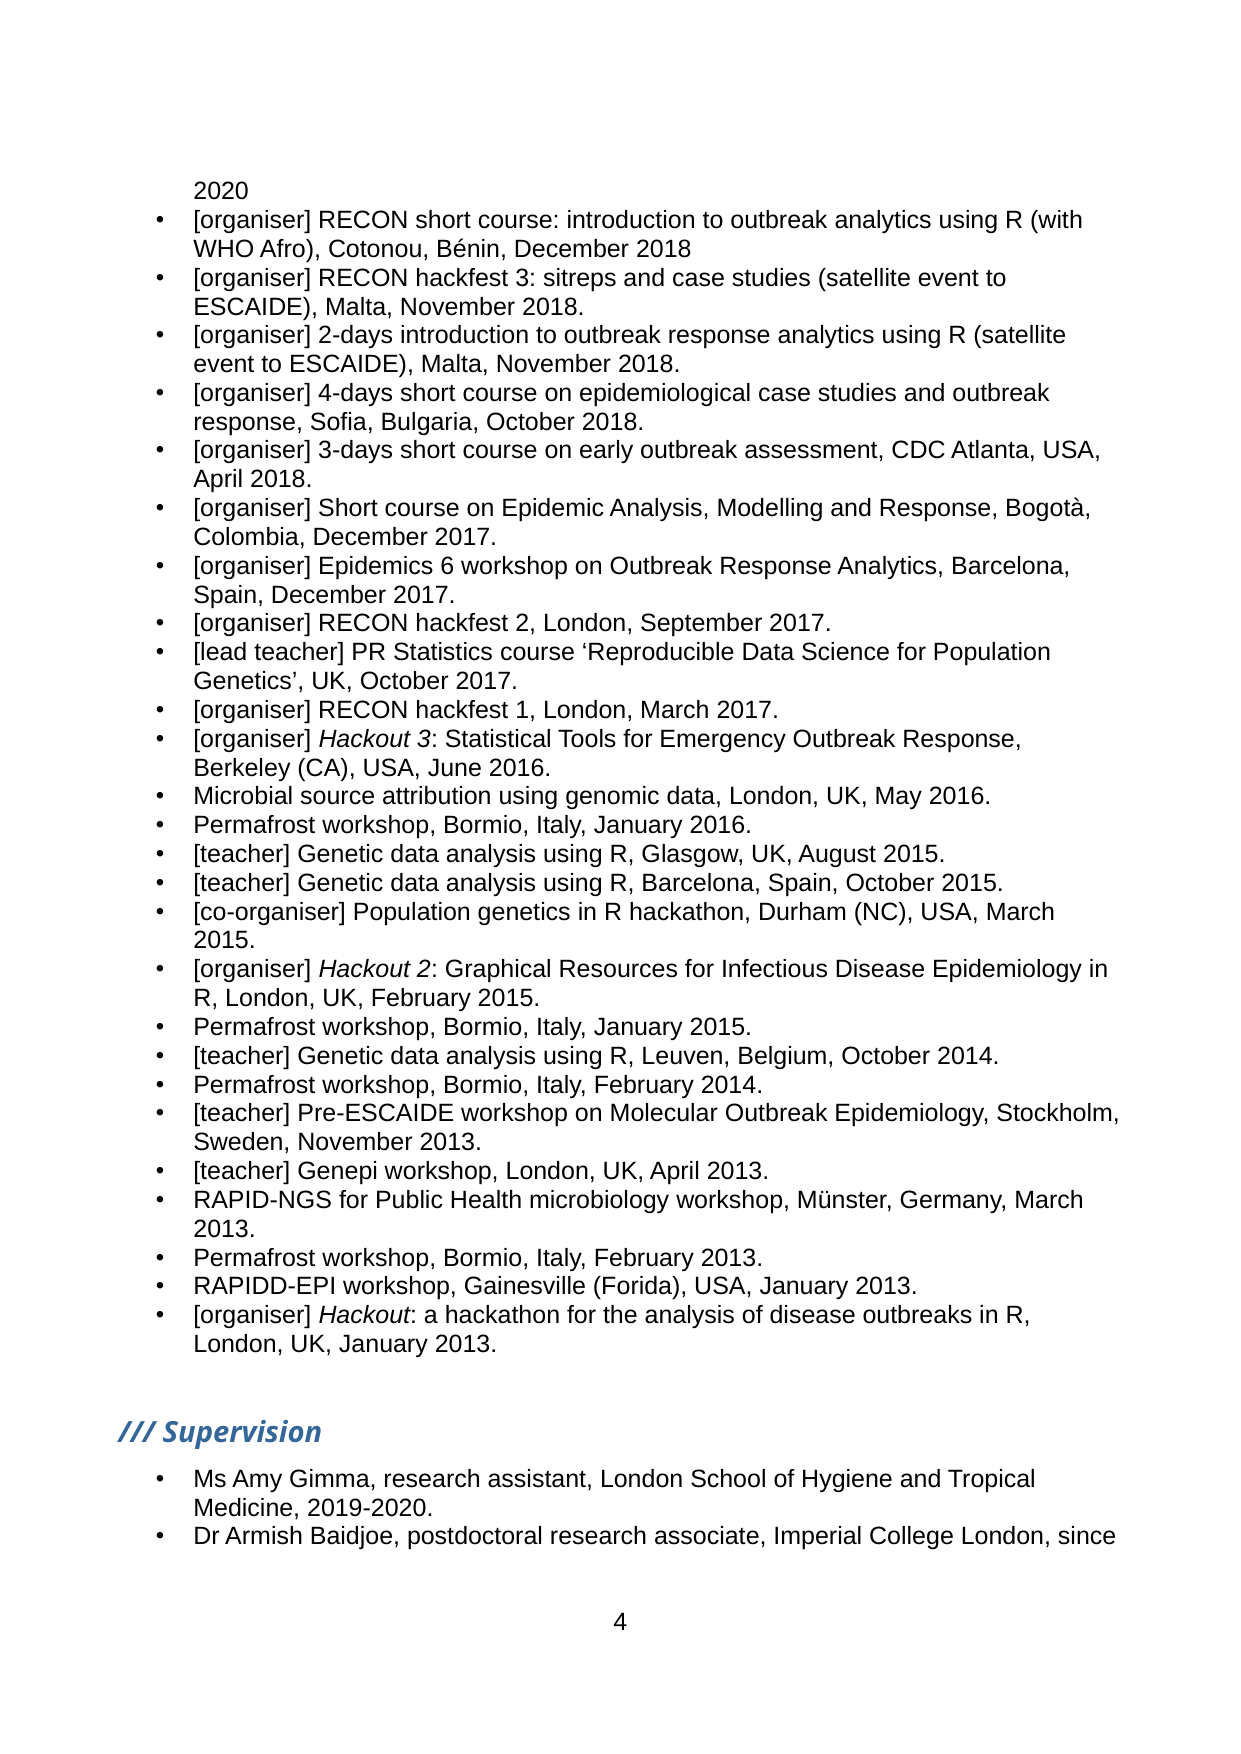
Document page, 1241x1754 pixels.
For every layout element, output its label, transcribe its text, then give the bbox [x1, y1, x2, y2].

list [organiser] RECON hackfest 2, London, September 2017. [156, 608, 1122, 637]
list Permafrost workshop, Bormio, Italy, February 2013. [156, 1242, 1122, 1271]
list [organiser] Hackout 2: Graphical Resources for Infectious Disease Epidemiology in R, London, UK, February 2015. [156, 954, 1122, 1012]
list Ms Amy Gimma, research assistant, London School of Hygiene and Tropical Medicine, 2019-2020. [156, 1464, 1122, 1521]
list [lead teacher] PR Statistics course ‘Reproducible Data Science for Population Genetics’, UK, October 2017. [156, 637, 1122, 695]
list [organiser] Hackout 3: Statistical Tools for Emergency Outbreak Response, Berkeley (CA), USA, June 2016. [156, 724, 1122, 781]
list [teacher] Genepi workshop, London, UK, April 2013. [156, 1156, 1122, 1185]
list [teacher] Pre-ESCAIDE workshop on Molecular Outbreak Epidemiology, Stockholm, Sweden, November 2013. [156, 1098, 1122, 1156]
subtitle /// Supervision [118, 1412, 1122, 1451]
list [organiser] Short course on Epidemic Analysis, Modelling and Response, Bogotà, Colombia, December 2017. [156, 493, 1122, 551]
list [organiser] RECON short course: introduction to outbreak analytics using R (with WHO Afro), Cotonou, Bénin, December 2018 [156, 205, 1122, 263]
list [organiser] 3-days short course on early outbreak assessment, CDC Atlanta, USA, April 2018. [156, 436, 1122, 493]
list RAPIDD-EPI workshop, Gainesville (Forida), USA, January 2013. [156, 1271, 1122, 1300]
list RAPID-NGS for Public Health microbiology workshop, Münster, Germany, March 2013. [156, 1185, 1122, 1242]
list Permafrost workshop, Bormio, Italy, January 2015. [156, 1012, 1122, 1041]
list Dr Armish Baidjoe, postdoctoral research associate, Imperial College London, since [156, 1521, 1122, 1550]
list [organiser] RECON hackfest 3: sitreps and case studies (satellite event to ESCAIDE), Malta, November 2018. [156, 263, 1122, 320]
list [teacher] Genetic data analysis using R, Barcelona, Spain, October 2015. [156, 868, 1122, 897]
list [teacher] Genetic data analysis using R, Glasgow, UK, August 2015. [156, 839, 1122, 868]
list [organiser] Hackout: a hackathon for the analysis of disease outbreaks in R, London, UK, January 2013. [156, 1300, 1122, 1358]
list [co-organiser] Population genetics in R hackathon, Durham (NC), USA, March 2015. [156, 897, 1122, 954]
list Microbial source attribution using genomic data, London, UK, May 2016. [156, 781, 1122, 810]
list Permafrost workshop, Bormio, Italy, January 2016. [156, 810, 1122, 839]
list Permafrost workshop, Bormio, Italy, February 2014. [156, 1069, 1122, 1098]
list [organiser] RECON hackfest 1, London, March 2017. [156, 695, 1122, 724]
list [organiser] 2-days introduction to outbreak response analytics using R (satellite event to ESCAIDE), Malta, November 2018. [156, 320, 1122, 378]
list [organiser] Epidemics 6 workshop on Outbreak Response Analytics, Barcelona, Spain, December 2017. [156, 551, 1122, 608]
list 2020 [156, 176, 1122, 205]
list [organiser] 4-days short course on epidemiological case studies and outbreak response, Sofia, Bulgaria, October 2018. [156, 378, 1122, 436]
list [teacher] Genetic data analysis using R, Leuven, Belgium, October 2014. [156, 1041, 1122, 1069]
